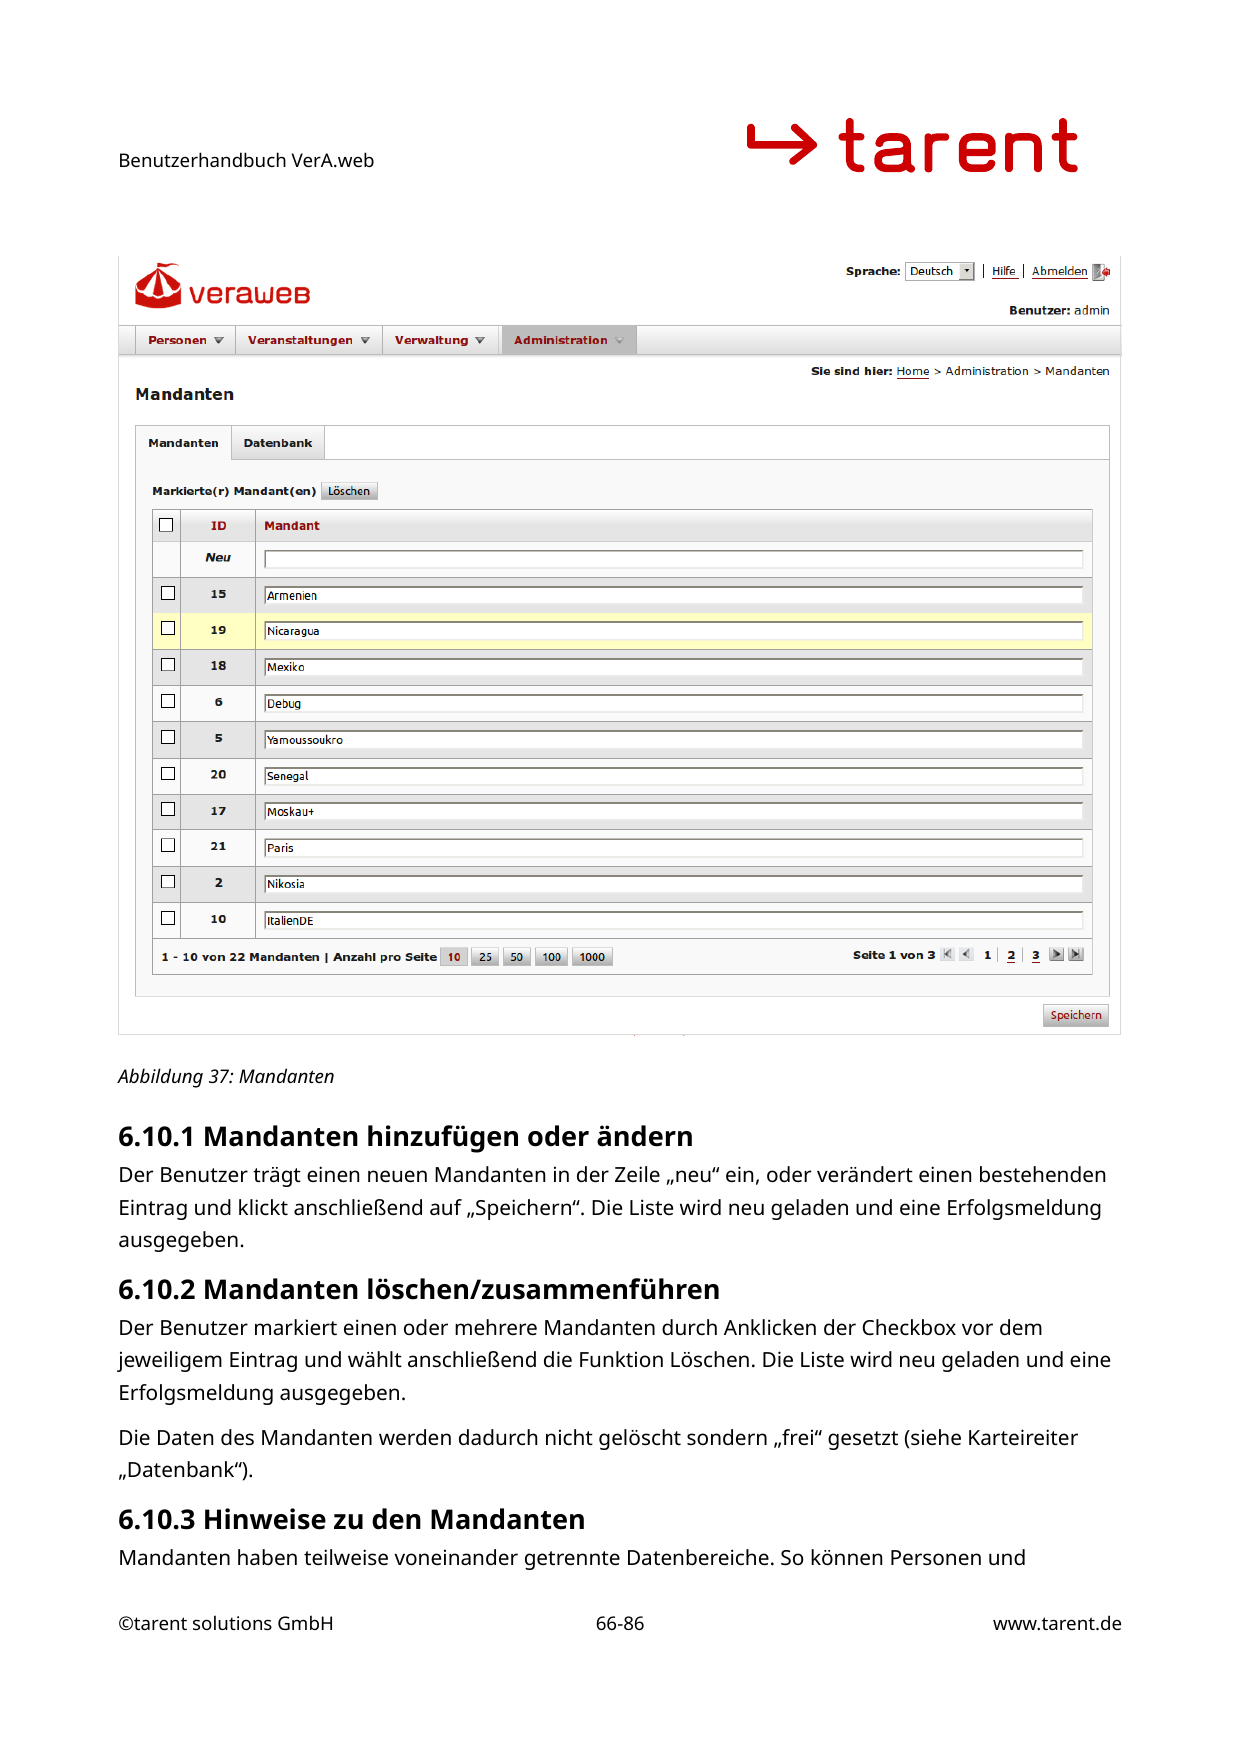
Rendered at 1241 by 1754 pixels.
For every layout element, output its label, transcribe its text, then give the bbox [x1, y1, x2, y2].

subtitle [118, 232, 1122, 256]
text Abbildung 37: Mandanten [118, 1036, 1122, 1089]
subtitle Mandanten löschen/zusammenführen [118, 1270, 1122, 1307]
text Mandanten haben teilweise voneinander getrennte Datenbereiche. So können Personen und [118, 1543, 1122, 1571]
picture [118, 256, 1122, 1036]
text Der Benutzer markiert einen oder mehrere Mandanten durch Anklicken der Checkbox vor dem jeweiligem Eintrag und wählt anschließend die Funktion Löschen. Die Liste wird neu geladen und eine Erfolgsmeldung ausgegeben. [118, 1313, 1122, 1406]
subtitle Hinweise zu den Mandanten [118, 1501, 1122, 1537]
text Die Daten des Mandanten werden dadurch nicht gelöscht sondern „frei“ gesetzt (siehe Karteireiter „Datenbank“). [118, 1423, 1122, 1484]
subtitle Mandanten hinzufügen oder ändern [118, 1089, 1122, 1155]
text Der Benutzer trägt einen neuen Mandanten in der Zeile „neu“ ein, oder verändert einen bestehenden Eintrag und klickt anschließend auf „Speichern“. Die Liste wird neu geladen und eine Erfolgsmeldung ausgegeben. [118, 1160, 1122, 1254]
